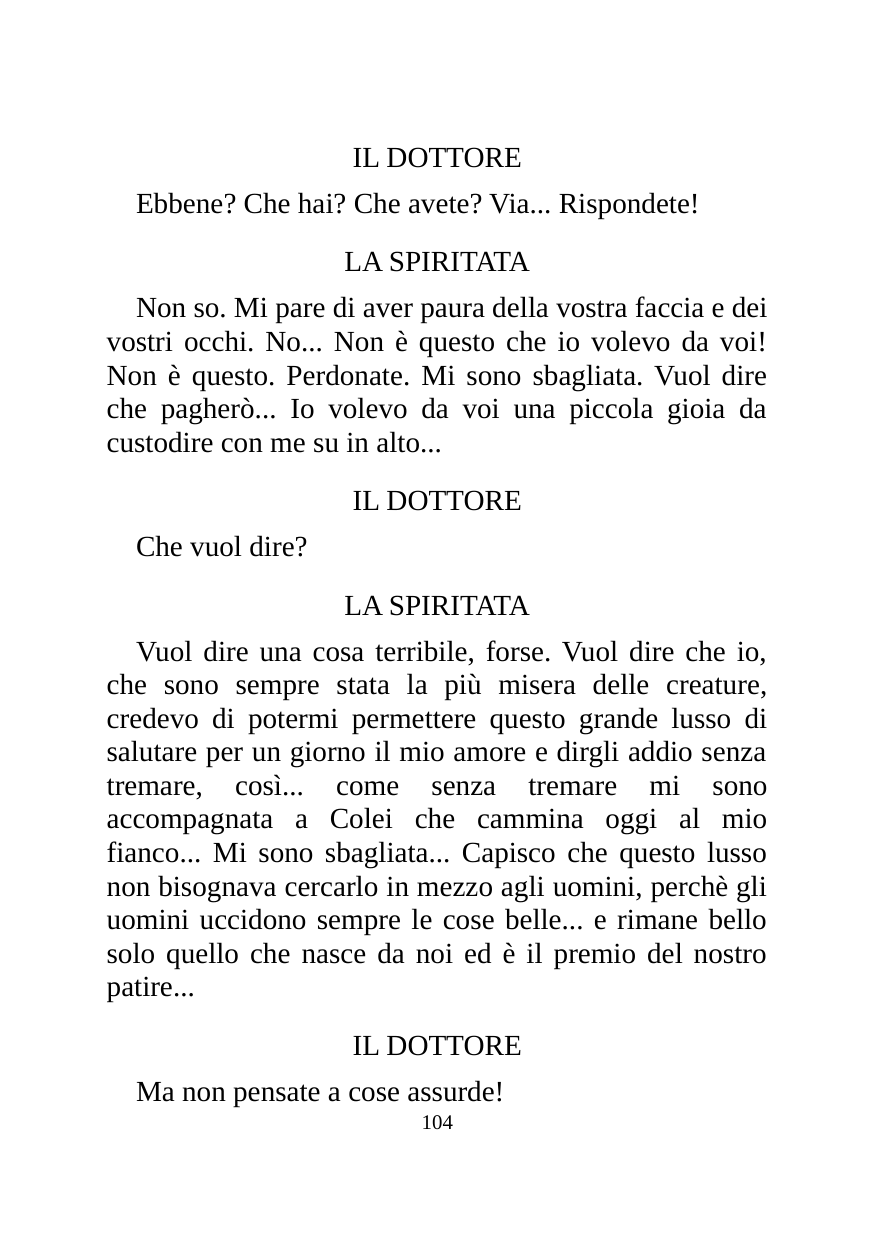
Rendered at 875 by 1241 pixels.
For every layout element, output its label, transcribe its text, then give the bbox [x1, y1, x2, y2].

text IL DOTTORE [106, 483, 768, 517]
text Ma non pensate a cose assurde! [106, 1074, 768, 1107]
text Vuol dire una cosa terribile, forse. Vuol dire che io, che sono sempre stata la più misera delle creature, credevo di potermi permettere questo grande lusso di salutare per un giorno il mio amore e dirgli addio senza tremare, così... come senza tremare mi sono accompagnata a Colei che cammina oggi al mio fianco... Mi sono sbagliata... Capisco che questo lusso non bisognava cercarlo in mezzo agli uomini, perchè gli uomini uccidono sempre le cose belle... e rimane bello solo quello che nasce da noi ed è il premio del nostro patire... [106, 634, 768, 1003]
text IL DOTTORE [106, 1028, 768, 1061]
text LA SPIRITATA [106, 588, 768, 621]
text Che vuol dire? [106, 529, 768, 563]
text LA SPIRITATA [106, 244, 768, 278]
text Non so. Mi pare di aver paura della vostra faccia e dei vostri occhi. No... Non è questo che io volevo da voi! Non è questo. Perdonate. Mi sono sbagliata. Vuol dire che pagherò... Io volevo da voi una piccola gioia da custodire con me su in alto... [106, 291, 768, 458]
text Ebbene? Che hai? Che avete? Via... Rispondete! [106, 186, 768, 219]
text IL DOTTORE [106, 140, 768, 173]
